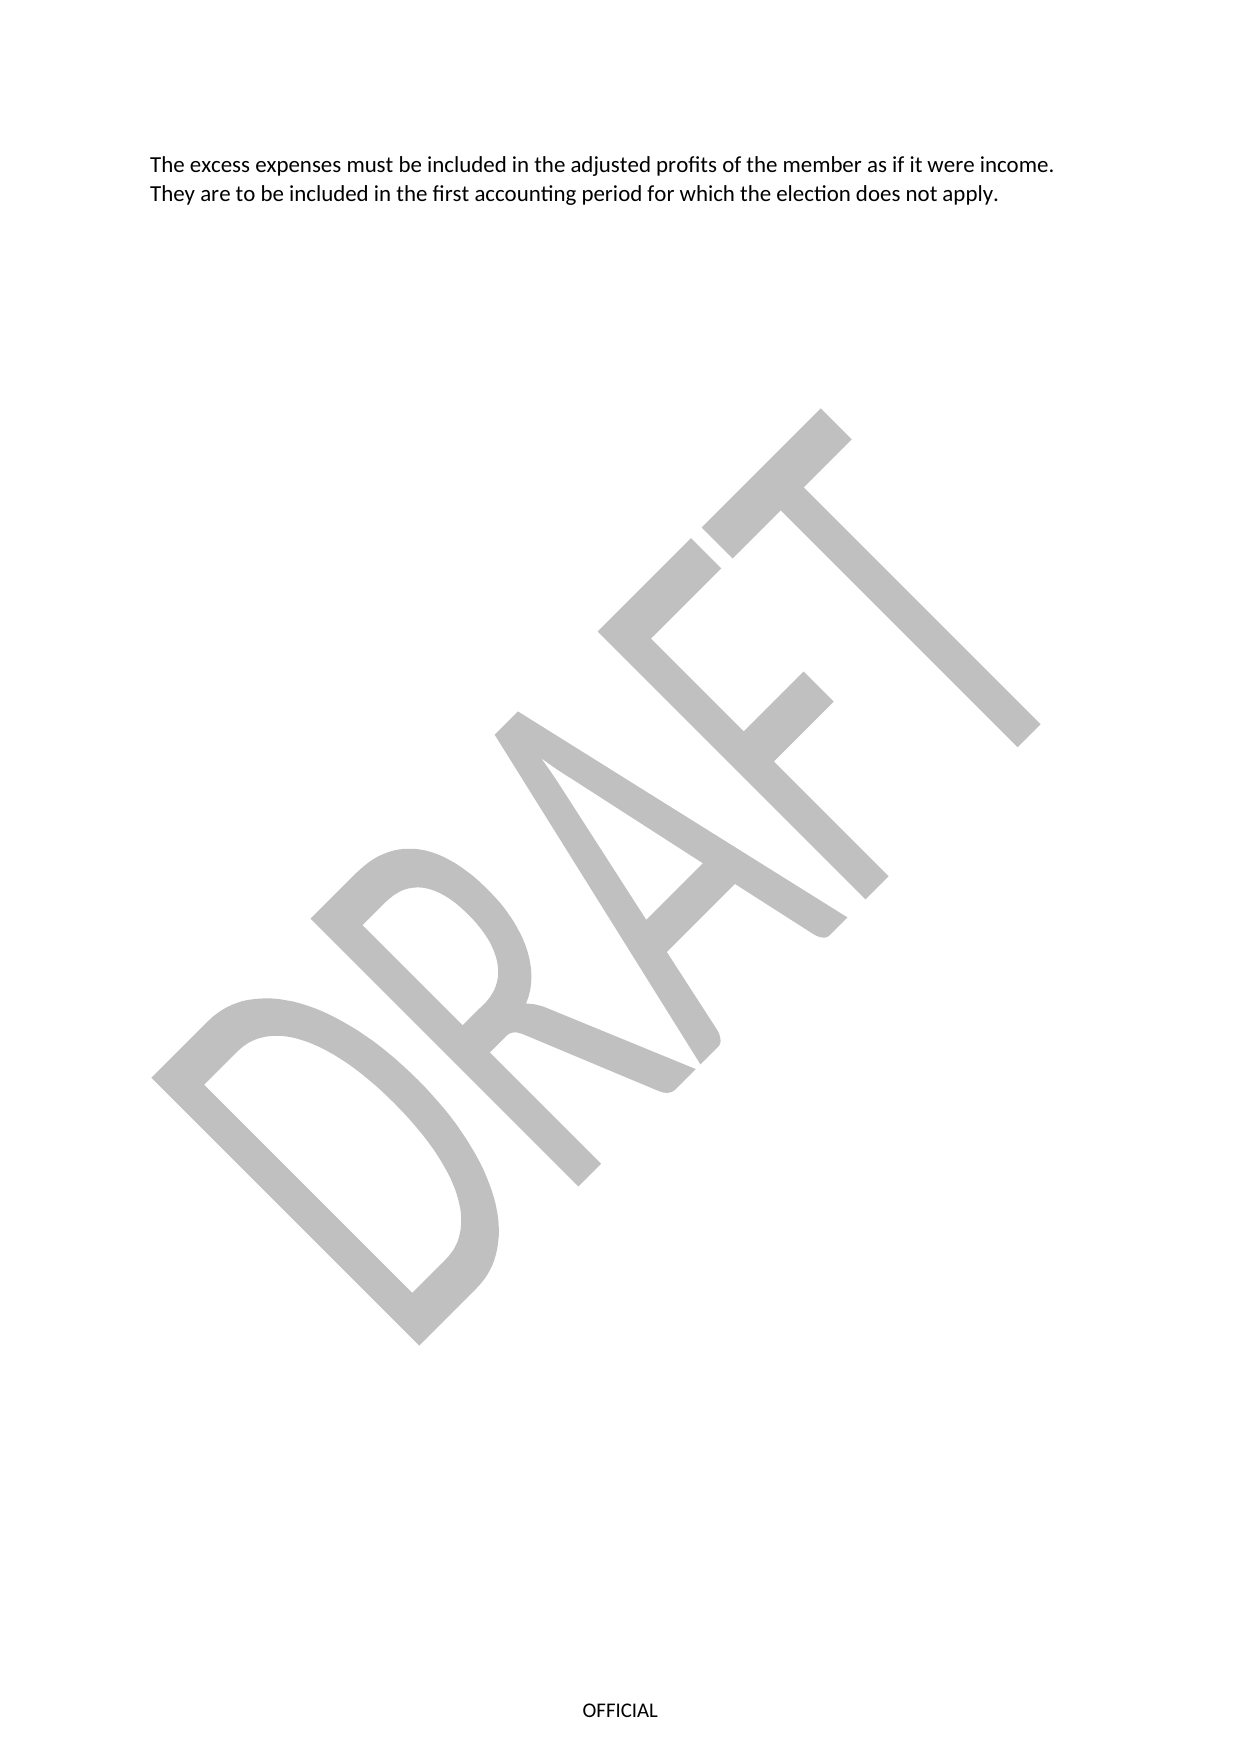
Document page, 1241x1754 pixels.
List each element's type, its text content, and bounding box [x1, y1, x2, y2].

text The excess expenses must be included in the adjusted profits of the member as if it were income. They are to be included in the first accounting period for which the election does not apply. [150, 150, 1090, 207]
